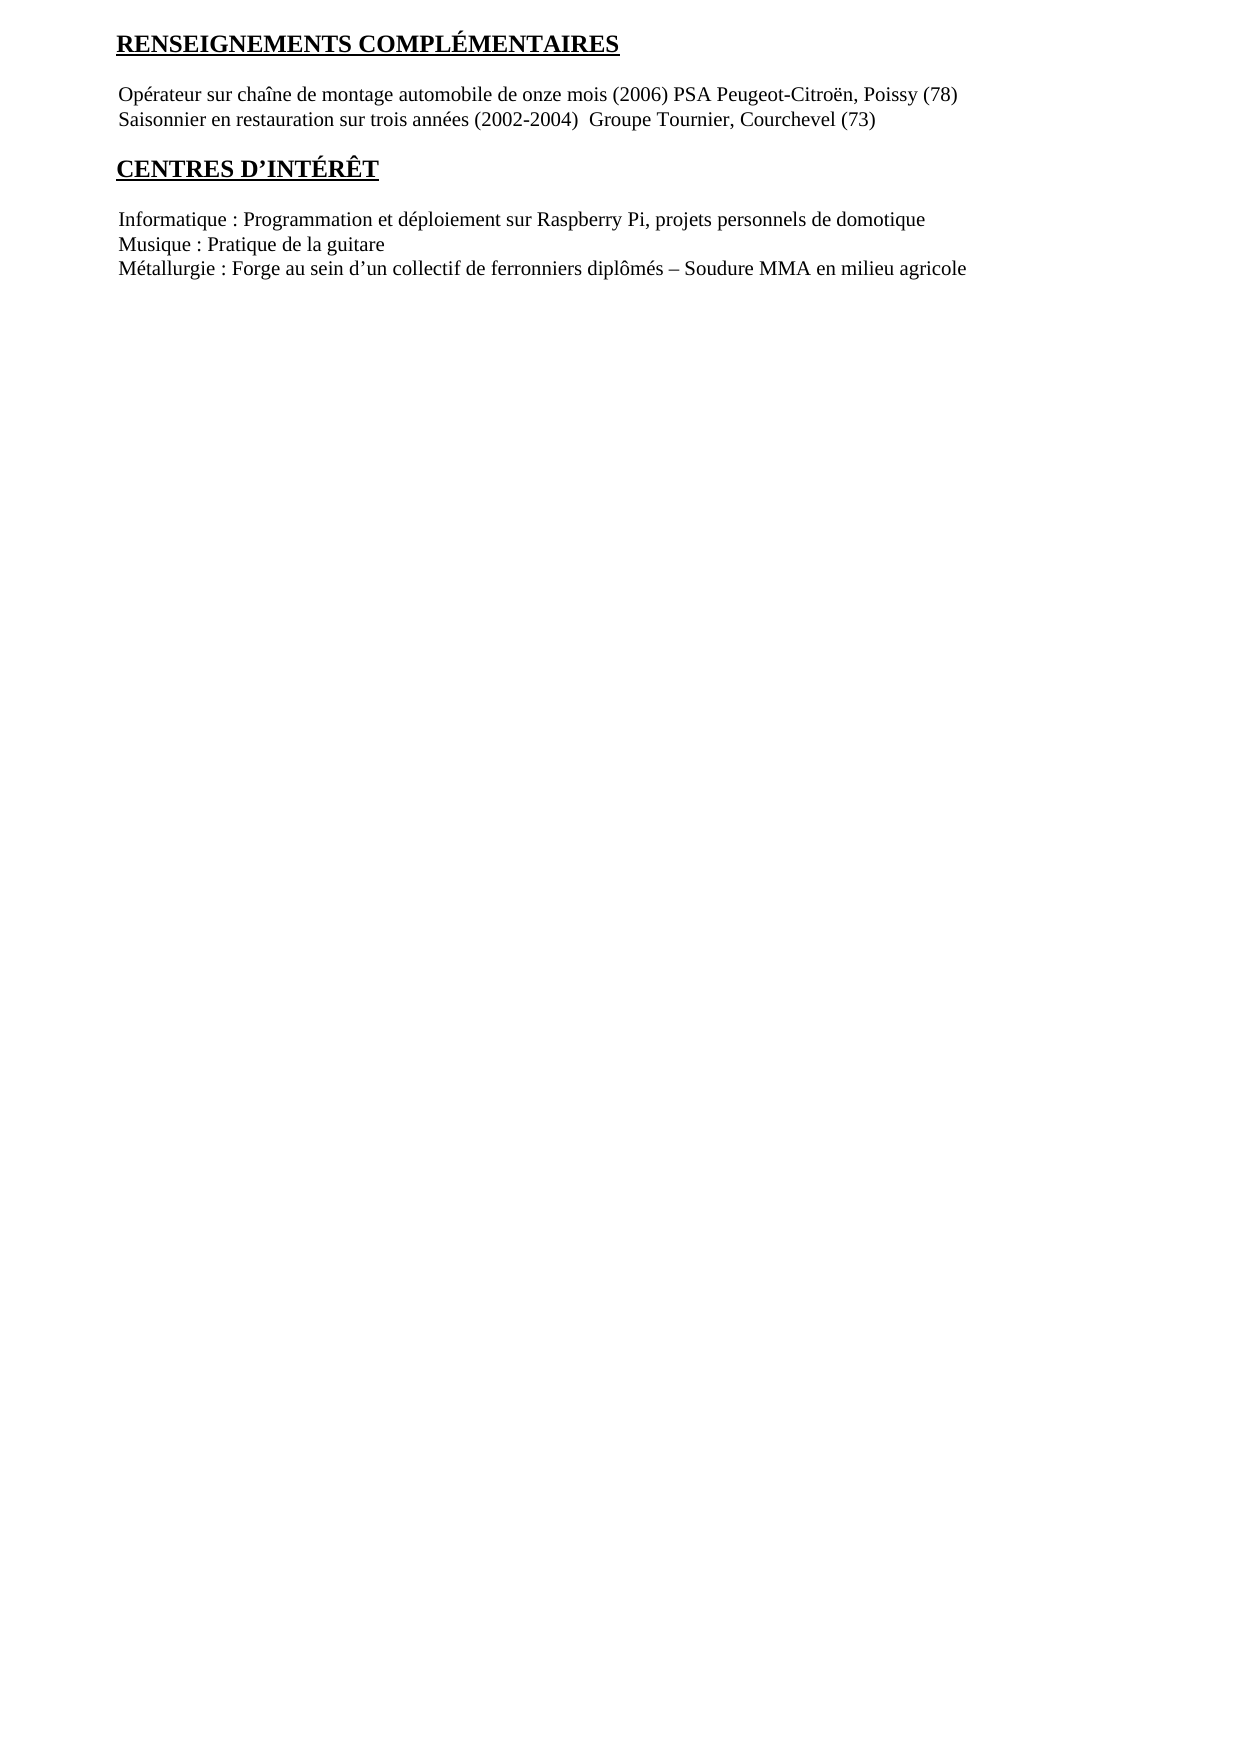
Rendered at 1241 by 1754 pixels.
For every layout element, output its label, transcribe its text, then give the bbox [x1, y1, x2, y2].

text Opérateur sur chaîne de montage automobile de onze mois (2006) PSA Peugeot-Citroën, Poissy (78) [118, 82, 1122, 106]
table_header CENTRES D’INTÉRÊT [109, 155, 1072, 183]
text Informatique : Programmation et déploiement sur Raspberry Pi, projets personnels de domotique [118, 207, 1122, 231]
text Métallurgie : Forge au sein d’un collectif de ferronniers diplômés – Soudure MMA en milieu agricole [118, 256, 1122, 279]
table_header RENSEIGNEMENTS COMPLÉMENTAIRES [109, 30, 1072, 58]
text Musique : Pratique de la guitare [118, 231, 1122, 256]
text Saisonnier en restauration sur trois années (2002-2004) Groupe Tournier, Courchevel (73) [118, 106, 1122, 131]
